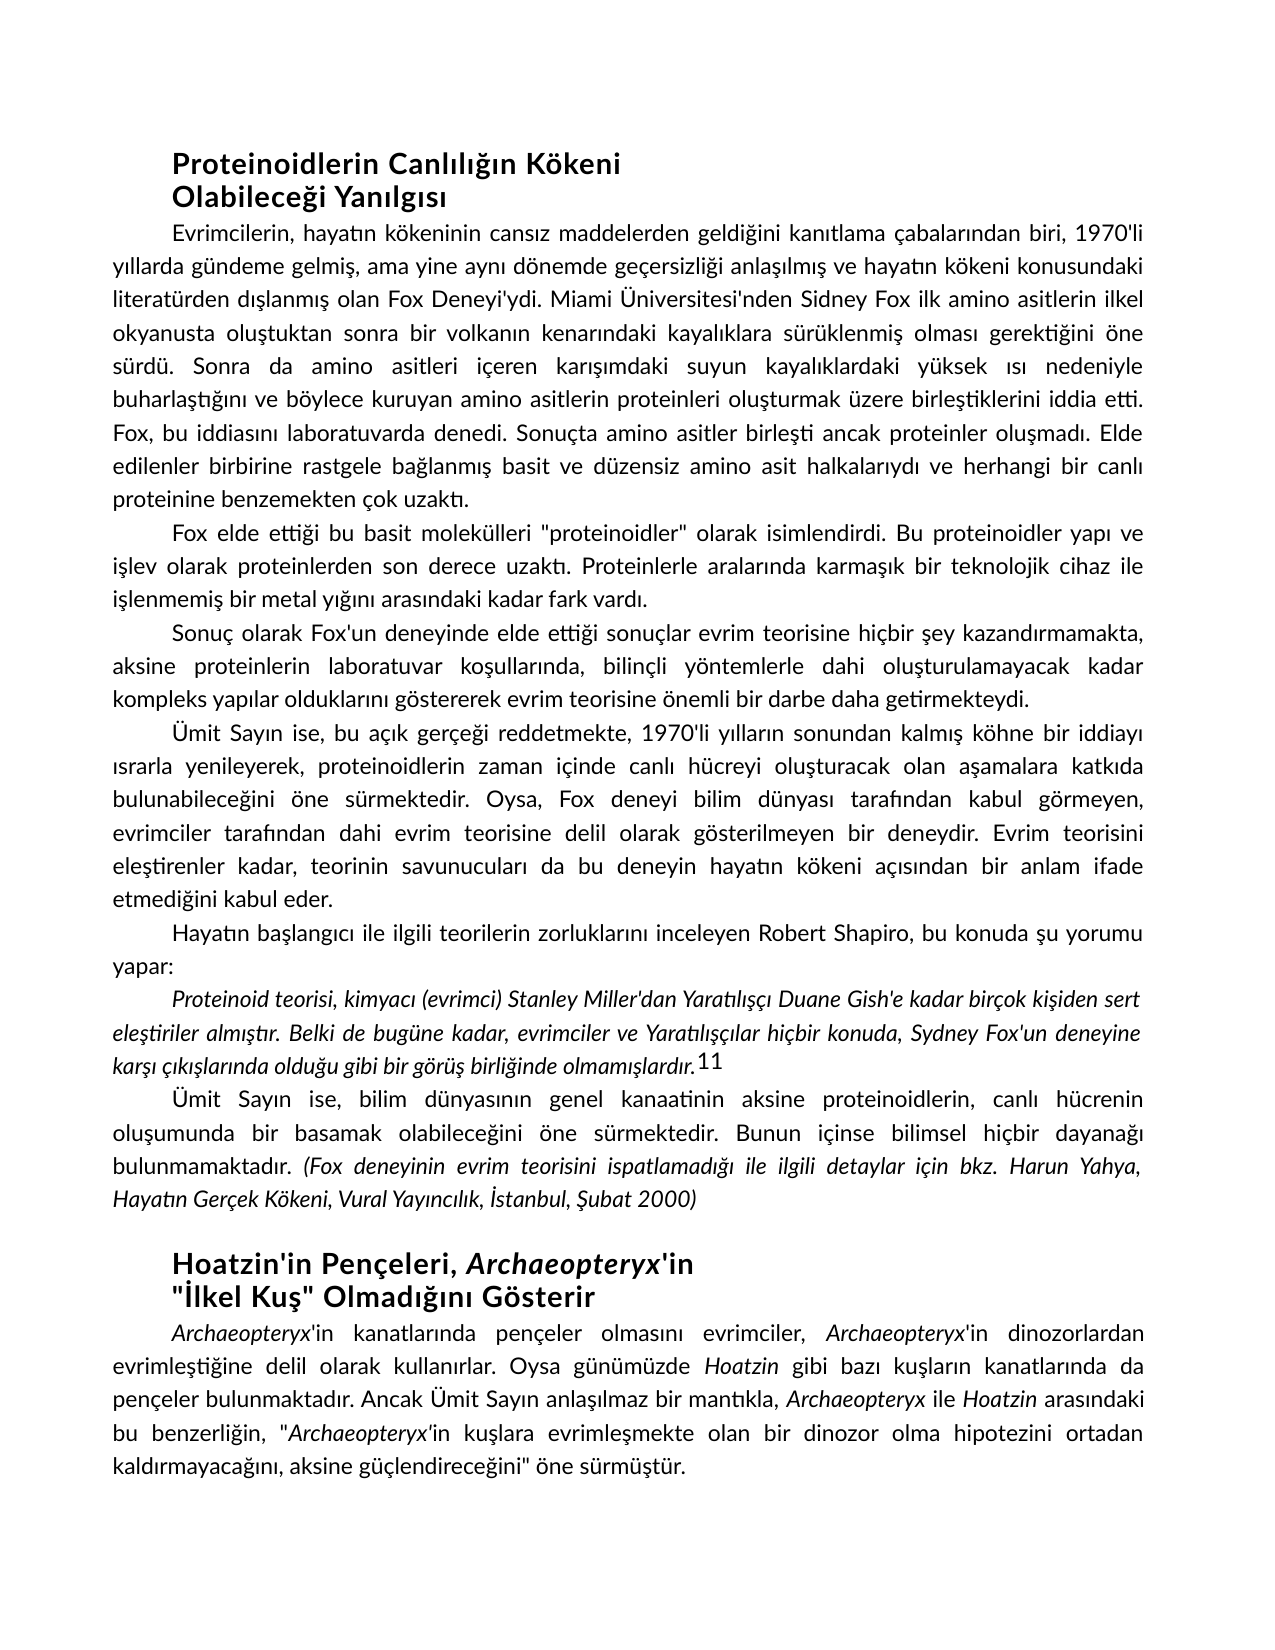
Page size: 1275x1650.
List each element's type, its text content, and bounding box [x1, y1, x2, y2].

text Sonuç olarak Fox'un deneyinde elde ettiği sonuçlar evrim teorisine hiçbir şey kazandırmamakta, aksine proteinlerin laboratuvar koşullarında, bilinçli yöntemlerle dahi oluşturulamayacak kadar kompleks yapılar olduklarını göstererek evrim teorisine önemli bir darbe daha getirmekteydi. [112, 614, 1145, 714]
text Proteinoid teorisi, kimyacı (evrimci) Stanley Miller'dan Yaratılışçı Duane Gish'e kadar birçok kişiden sert eleştiriler almıştır. Belki de bugüne kadar, evrimciler ve Yaratılışçılar hiçbir konuda, Sydney Fox'un deneyine karşı çıkışlarında olduğu gibi bir görüş birliğinde olmamışlardır.11 [112, 981, 1145, 1081]
text Olabileceği Yanılgısı [112, 181, 1145, 214]
text Fox elde ettiği bu basit molekülleri "proteinoidler" olarak isimlendirdi. Bu proteinoidler yapı ve işlev olarak proteinlerden son derece uzaktı. Proteinlerle aralarında karmaşık bir teknolojik cihaz ile işlenmemiş bir metal yığını arasındaki kadar fark vardı. [112, 514, 1145, 614]
text Proteinoidlerin Canlılığın Kökeni [112, 148, 1145, 181]
text Ümit Sayın ise, bilim dünyasının genel kanaatinin aksine proteinoidlerin, canlı hücrenin oluşumunda bir basamak olabileceğini öne sürmektedir. Bunun içinse bilimsel hiçbir dayanağı bulunmamaktadır. (Fox deneyinin evrim teorisini ispatlamadığı ile ilgili detaylar için bkz. Harun Yahya, Hayatın Gerçek Kökeni, Vural Yayıncılık, İstanbul, Şubat 2000) [112, 1081, 1145, 1214]
text "İlkel Kuş" Olmadığını Gösterir [112, 1281, 1145, 1314]
text Hayatın başlangıcı ile ilgili teorilerin zorluklarını inceleyen Robert Shapiro, bu konuda şu yorumu yapar: [112, 914, 1145, 981]
text Evrimcilerin, hayatın kökeninin cansız maddelerden geldiğini kanıtlama çabalarından biri, 1970'li yıllarda gündeme gelmiş, ama yine aynı dönemde geçersizliği anlaşılmış ve hayatın kökeni konusundaki literatürden dışlanmış olan Fox Deneyi'ydi. Miami Üniversitesi'nden Sidney Fox ilk amino asitlerin ilkel okyanusta oluştuktan sonra bir volkanın kenarındaki kayalıklara sürüklenmiş olması gerektiğini öne sürdü. Sonra da amino asitleri içeren karışımdaki suyun kayalıklardaki yüksek ısı nedeniyle buharlaştığını ve böylece kuruyan amino asitlerin proteinleri oluşturmak üzere birleştiklerini iddia etti. Fox, bu iddiasını laboratuvarda denedi. Sonuçta amino asitler birleşti ancak proteinler oluşmadı. Elde edilenler birbirine rastgele bağlanmış basit ve düzensiz amino asit halkalarıydı ve herhangi bir canlı proteinine benzemekten çok uzaktı. [112, 214, 1145, 514]
text Hoatzin'in Pençeleri, Archaeopteryx'in [112, 1248, 1145, 1281]
text Archaeopteryx'in kanatlarında pençeler olmasını evrimciler, Archaeopteryx'in dinozorlardan evrimleştiğine delil olarak kullanırlar. Oysa günümüzde Hoatzin gibi bazı kuşların kanatlarında da pençeler bulunmaktadır. Ancak Ümit Sayın anlaşılmaz bir mantıkla, Archaeopteryx ile Hoatzin arasındaki bu benzerliğin, "Archaeopteryx'in kuşlara evrimleşmekte olan bir dinozor olma hipotezini ortadan kaldırmayacağını, aksine güçlendireceğini" öne sürmüştür. [112, 1314, 1145, 1481]
text Ümit Sayın ise, bu açık gerçeği reddetmekte, 1970'li yılların sonundan kalmış köhne bir iddiayı ısrarla yenileyerek, proteinoidlerin zaman içinde canlı hücreyi oluşturacak olan aşamalara katkıda bulunabileceğini öne sürmektedir. Oysa, Fox deneyi bilim dünyası tarafından kabul görmeyen, evrimciler tarafından dahi evrim teorisine delil olarak gösterilmeyen bir deneydir. Evrim teorisini eleştirenler kadar, teorinin savunucuları da bu deneyin hayatın kökeni açısından bir anlam ifade etmediğini kabul eder. [112, 714, 1145, 914]
